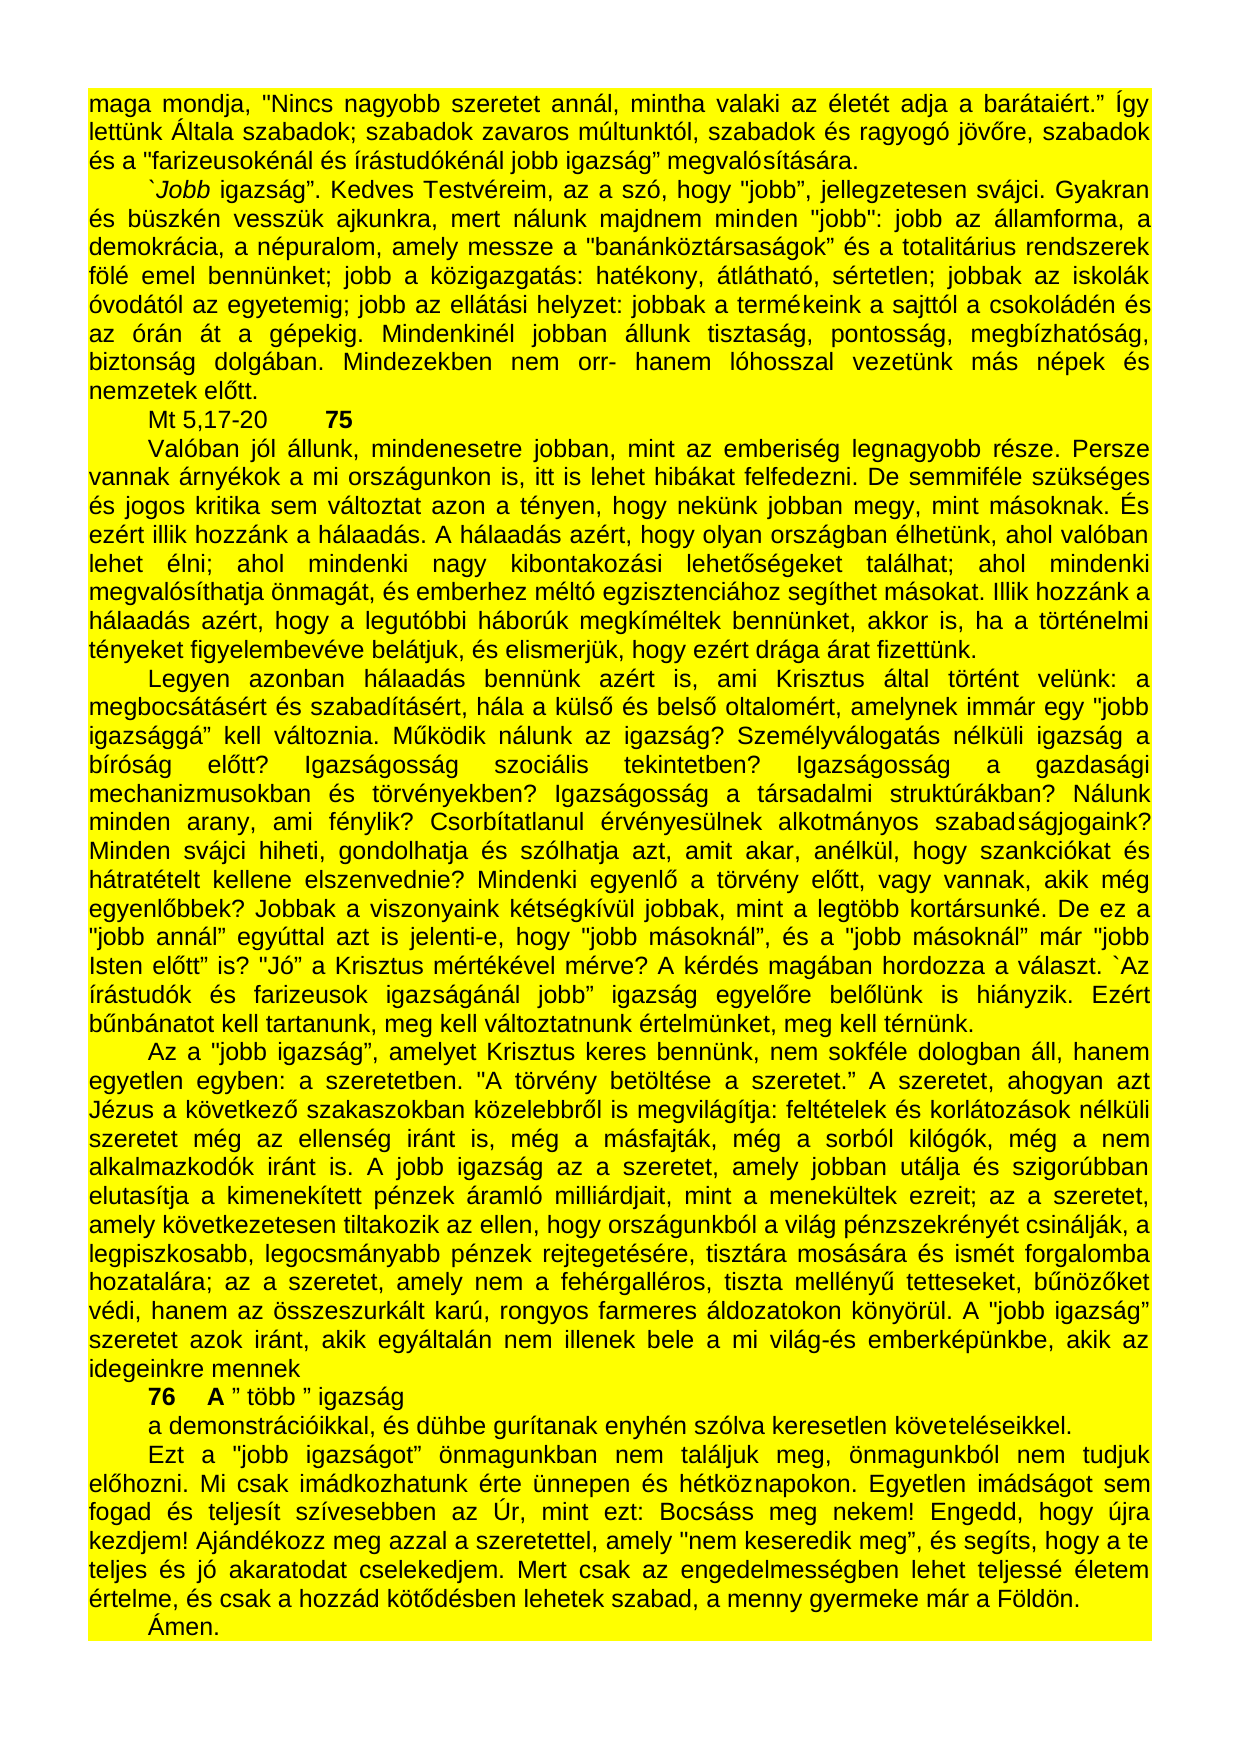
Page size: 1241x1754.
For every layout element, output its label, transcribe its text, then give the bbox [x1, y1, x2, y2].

text Mt 5,17-20 75 [88, 405, 1152, 433]
text a demonstrációikkal, és dühbe gurítanak enyhén szólva keresetlen köve­teléseikkel. [88, 1411, 1152, 1440]
text 76 A ” több ” igazság [88, 1382, 1152, 1411]
text Valóban jól állunk, mindenesetre jobban, mint az emberiség legnagyobb része. Persze vannak árnyékok a mi országunkon is, itt is lehet hibákat felfedezni. De semmiféle szükséges és jogos kritika sem változtat azon a tényen, hogy nekünk jobban megy, mint másoknak. És ezért illik hozzánk a hálaadás. A hálaadás azért, hogy olyan országban élhetünk, ahol valóban lehet élni; ahol mindenki nagy kibontakozási lehetőségeket találhat; ahol mindenki megvalósíthatja önmagát, és emberhez méltó egzisztenciához segíthet másokat. Illik hozzánk a hálaadás azért, hogy a legutóbbi háborúk megkíméltek bennünket, akkor is, ha a történelmi tényeket figyelembevéve belátjuk, és elismerjük, hogy ezért drága árat fizettünk. [88, 433, 1152, 663]
text Legyen azonban hálaadás bennünk azért is, ami Krisztus által történt velünk: a megbocsátásért és szabadításért, hála a külső és belső oltalomért, amelynek immár egy "jobb igazsággá” kell változnia. Működik nálunk az igazság? Személyválogatás nélküli igazság a bíróság előtt? Igazságosság szociális tekintetben? Igazságosság a gazdasági mechanizmusokban és tör­vényekben? Igazságosság a társadalmi struktúrákban? Nálunk minden arany, ami fénylik? Csorbítatlanul érvényesülnek alkotmányos szabad­ságjogaink? Minden svájci hiheti, gondolhatja és szólhatja azt, amit akar, anélkül, hogy szankciókat és hátratételt kellene elszenvednie? Mindenki egyenlő a törvény előtt, vagy vannak, akik még egyenlőbbek? Jobbak a viszonyaink kétségkívül jobbak, mint a legtöbb kortársunké. De ez a "jobb annál” egyúttal azt is jelenti-e, hogy "jobb másoknál”, és a "jobb másoknál” már "jobb Isten előtt” is? "Jó” a Krisztus mértékével mérve? A kérdés magában hordozza a választ. `Az írástudók és farizeusok igaz­ságánál jobb” igazság egyelőre belőlünk is hiányzik. Ezért bűnbánatot kell tartanunk, meg kell változtatnunk értelmünket, meg kell térnünk. [88, 663, 1152, 1037]
text Ámen. [88, 1612, 1152, 1641]
text `Jobb igazság”. Kedves Testvéreim, az a szó, hogy "jobb”, jellegzetesen svájci. Gyakran és büszkén vesszük ajkunkra, mert nálunk majdnem min­den "jobb": jobb az államforma, a demokrácia, a népuralom, amely messze a "banánköztársaságok” és a totalitárius rendszerek fölé emel bennünket; jobb a közigazgatás: hatékony, átlátható, sértetlen; jobbak az iskolák óvodától az egyetemig; jobb az ellátási helyzet: jobbak a termé­keink a sajttól a csokoládén és az órán át a gépekig. Mindenkinél jobban állunk tisztaság, pontosság, megbízhatóság, biztonság dolgában. Mindezek­ben nem orr- hanem lóhosszal vezetünk más népek és nemzetek előtt. [88, 175, 1152, 405]
text Ezt a "jobb igazságot” önmagunkban nem találjuk meg, önmagunkból nem tudjuk előhozni. Mi csak imádkozhatunk érte ünnepen és hétköz­napokon. Egyetlen imádságot sem fogad és teljesít szívesebben az Úr, mint ezt: Bocsáss meg nekem! Engedd, hogy újra kezdjem! Ajándékozz meg azzal a szeretettel, amely "nem keseredik meg”, és segíts, hogy a te teljes és jó akaratodat cselekedjem. Mert csak az engedelmességben lehet teljessé életem értelme, és csak a hozzád kötődésben lehetek szabad, a menny gyermeke már a Földön. [88, 1440, 1152, 1612]
text maga mondja, "Nincs nagyobb szeretet annál, mintha valaki az életét adja a barátaiért.” Így lettünk Általa szabadok; szabadok zavaros múltunktól, szabadok és ragyogó jövőre, szabadok és a "farizeusokénál és írástudókénál jobb igazság” megvaló­sítására. [88, 88, 1152, 175]
text Az a "jobb igazság”, amelyet Krisztus keres bennünk, nem sokféle dologban áll, hanem egyetlen egyben: a szeretetben. "A törvény betöltése a szeretet.” A szeretet, ahogyan azt Jézus a következő szakaszokban közelebbről is megvilágítja: feltételek és korlátozások nélküli szeretet még az ellenség iránt is, még a másfajták, még a sorból kilógók, még a nem alkalmazkodók iránt is. A jobb igazság az a szeretet, amely jobban utálja és szigorúbban elutasítja a kimenekített pénzek áramló milliárdjait, mint a menekültek ezreit; az a szeretet, amely következetesen tiltakozik az ellen, hogy országunkból a világ pénzszekrényét csinálják, a legpiszkosabb, legocsmányabb pénzek rejtegetésére, tisztára mosására és ismét forgalomba hozatalára; az a szeretet, amely nem a fehérgalléros, tiszta mellényű tetteseket, bűnözőket védi, hanem az összeszurkált karú, rongyos farmeres áldozatokon könyörül. A "jobb igazság” szeretet azok iránt, akik egyáltalán nem illenek bele a mi világ-és emberképünkbe, akik az idegeinkre mennek [88, 1037, 1152, 1382]
